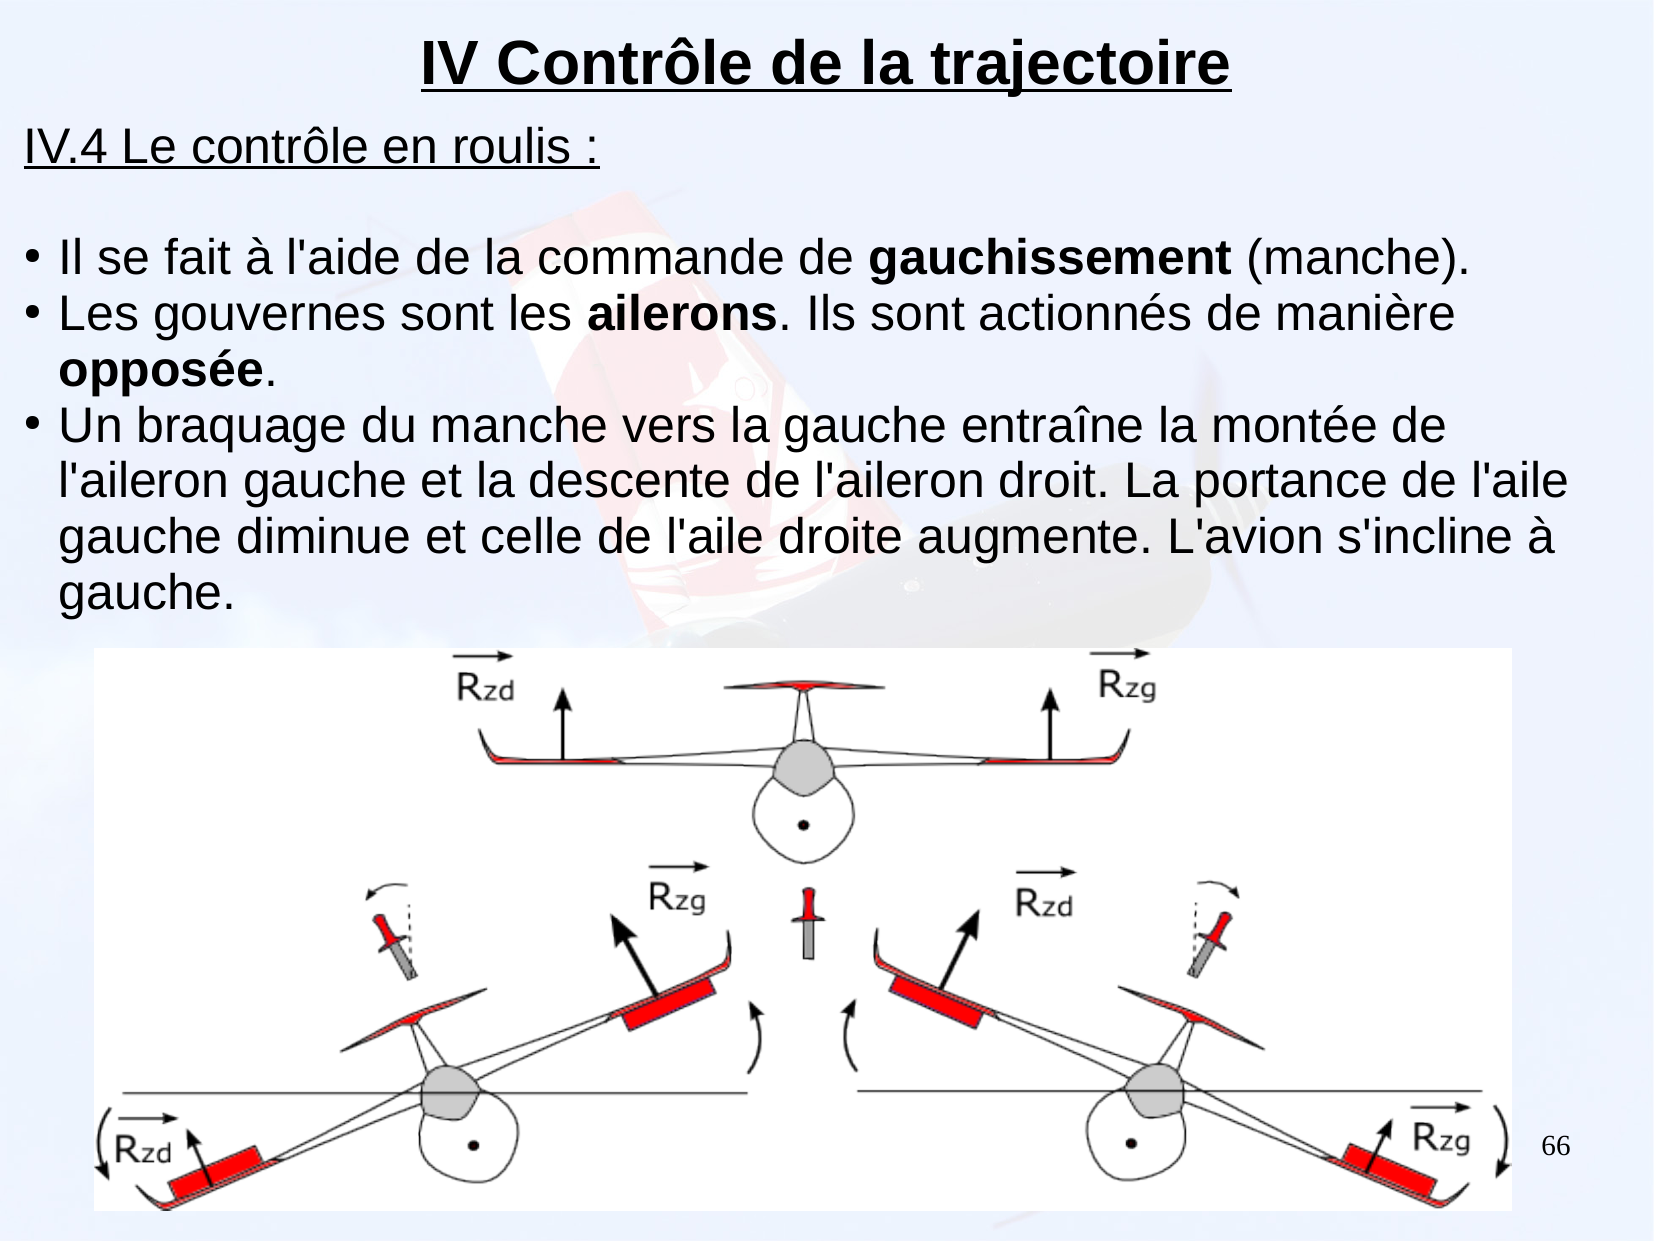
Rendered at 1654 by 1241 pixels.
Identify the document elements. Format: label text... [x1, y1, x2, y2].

title IV Contrôle de la trajectoire [82, 11, 1571, 115]
subtitle IV.4 Le contrôle en roulis : Il se fait à l'aide de la commande de gauchissement (manche). Les gouvernes sont les ailerons. Ils sont actionnés de manière opposée. Un braquage du manche vers la gauche entraîne la montée de l'aileron gauche et la descente de l'aileron droit. La portance de l'aile gauche diminue et celle de l'aile droite augmente. L'avion s'incline à gauche. [23, 118, 1607, 838]
picture [0, 0, 1654, 1241]
